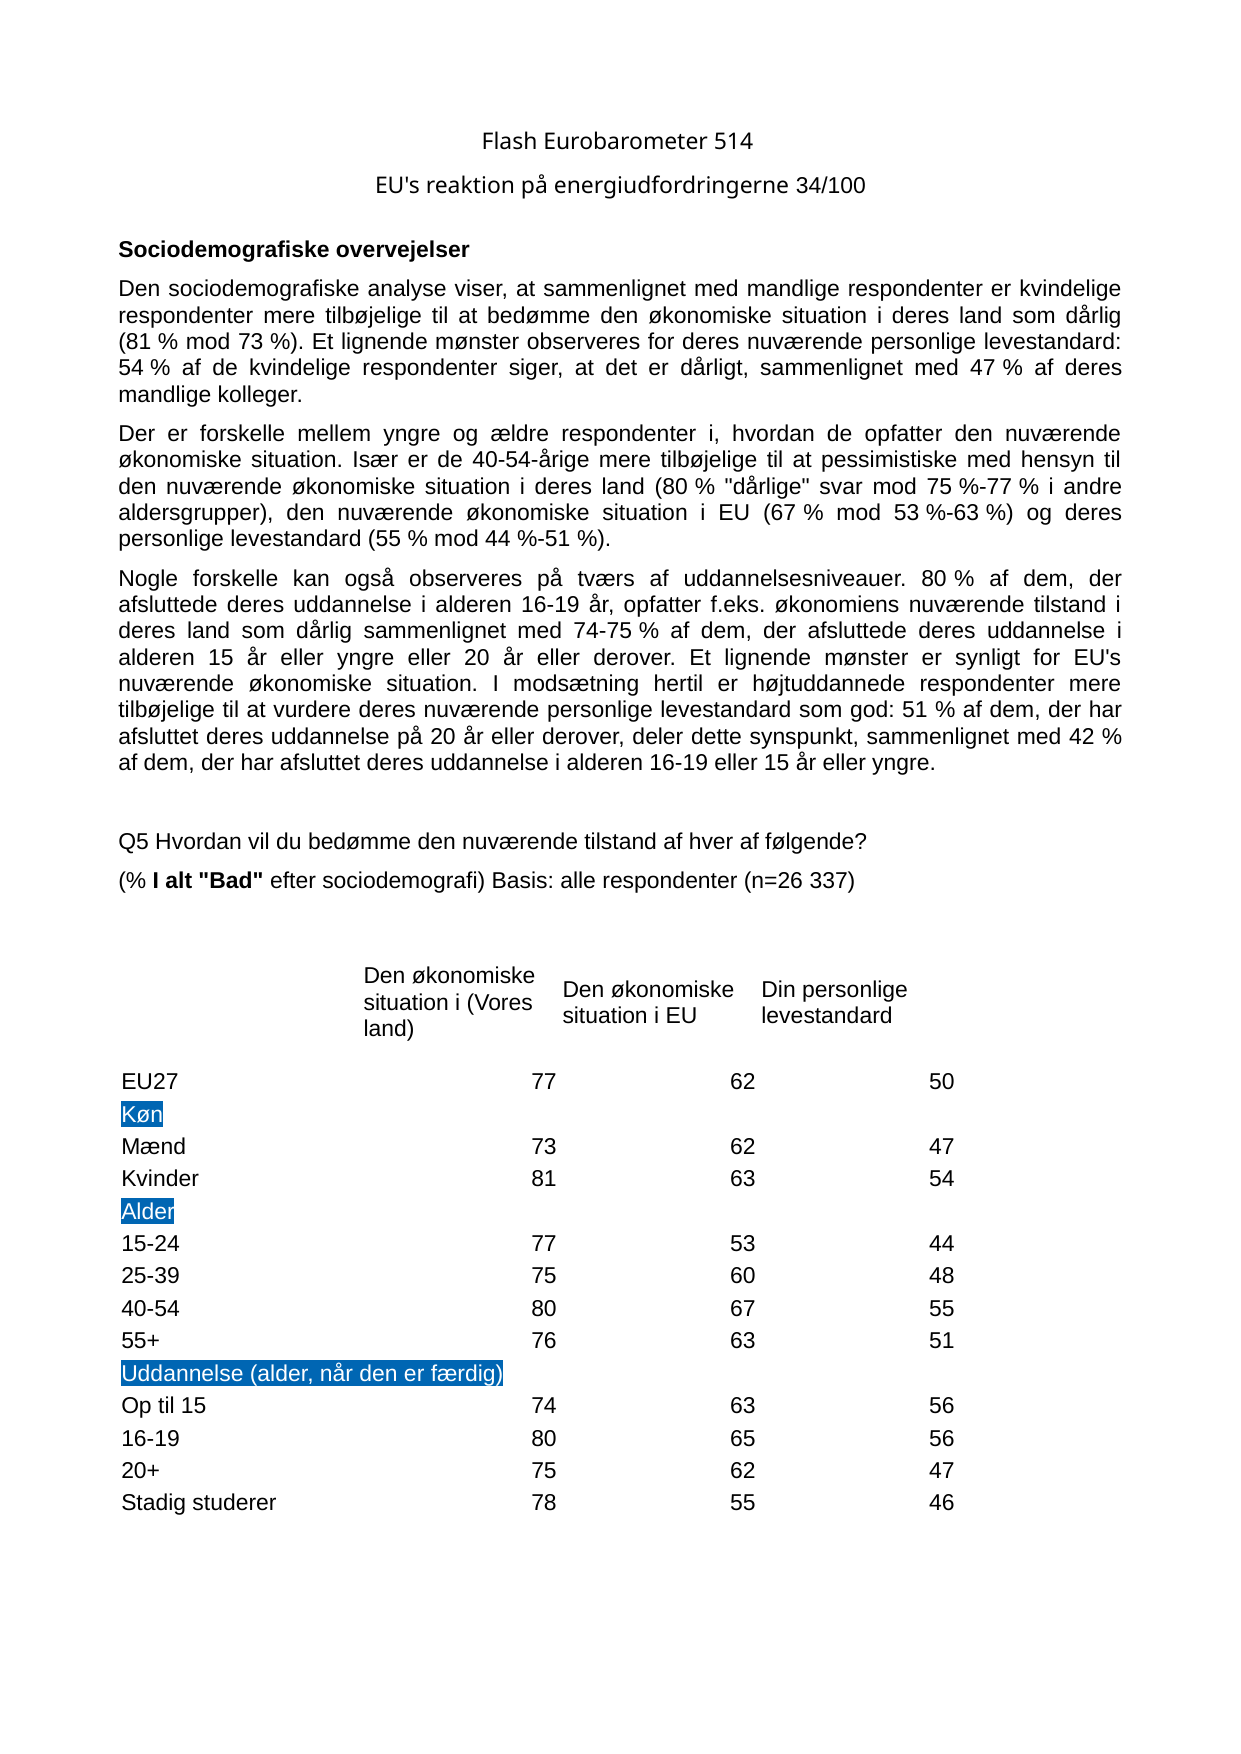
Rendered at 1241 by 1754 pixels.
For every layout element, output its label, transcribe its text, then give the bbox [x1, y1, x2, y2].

table_cell 62 [559, 1454, 758, 1486]
table_cell 47 [758, 1130, 957, 1162]
table_cell [758, 1357, 957, 1389]
text Nogle forskelle kan også observeres på tværs af uddannelsesniveauer. 80 % af dem, der afsluttede deres uddannelse i alderen 16-19 år, opfatter f.eks. økonomiens nuværende tilstand i deres land som dårlig sammenlignet med 74-75 % af dem, der afsluttede deres uddannelse i alderen 15 år eller yngre eller 20 år eller derover. Et lignende mønster er synligt for EU's nuværende økonomiske situation. I modsætning hertil er højtuddannede respondenter mere tilbøjelige til at vurdere deres nuværende personlige levestandard som god: 51 % af dem, der har afsluttet deres uddannelse på 20 år eller derover, deler dette synspunkt, sammenlignet med 42 % af dem, der har afsluttet deres uddannelse i alderen 16-19 eller 15 år eller yngre. [118, 564, 1122, 775]
table_cell 46 [758, 1486, 957, 1519]
text (% I alt "Bad" efter sociodemografi) Basis: alle respondenter (n=26 337) [118, 867, 1122, 893]
table_cell 16-19 [118, 1421, 360, 1454]
table_cell 81 [360, 1162, 559, 1195]
table_cell 75 [360, 1454, 559, 1486]
table_cell Køn [118, 1098, 360, 1130]
table_cell 54 [758, 1162, 957, 1195]
table_header Den økonomiske situation i EU [559, 939, 758, 1065]
table_cell 56 [758, 1389, 957, 1421]
table_cell 40-54 [118, 1292, 360, 1324]
table_cell 76 [360, 1324, 559, 1357]
table_cell [559, 1098, 758, 1130]
table_cell Alder [118, 1195, 360, 1227]
table_cell 80 [360, 1421, 559, 1454]
table_cell 20+ [118, 1454, 360, 1486]
table_cell 55 [758, 1292, 957, 1324]
table_cell 74 [360, 1389, 559, 1421]
table_cell Kvinder [118, 1162, 360, 1195]
table_cell Stadig studerer [118, 1486, 360, 1519]
table_cell 63 [559, 1324, 758, 1357]
table_cell 78 [360, 1486, 559, 1519]
table_cell [758, 1195, 957, 1227]
table_cell 73 [360, 1130, 559, 1162]
text Der er forskelle mellem yngre og ældre respondenter i, hvordan de opfatter den nuværende økonomiske situation. Især er de 40-54-årige mere tilbøjelige til at pessimistiske med hensyn til den nuværende økonomiske situation i deres land (80 % "dårlige" svar mod 75 %-77 % i andre aldersgrupper), den nuværende økonomiske situation i EU (67 % mod 53 %-63 %) og deres personlige levestandard (55 % mod 44 %-51 %). [118, 420, 1122, 552]
table_cell EU27 [118, 1065, 360, 1097]
table_cell 65 [559, 1421, 758, 1454]
table_cell 80 [360, 1292, 559, 1324]
table_cell 62 [559, 1130, 758, 1162]
table_cell 47 [758, 1454, 957, 1486]
table_cell 77 [360, 1065, 559, 1097]
table_header Den økonomiske situation i (Vores land) [360, 939, 559, 1065]
table_cell 51 [758, 1324, 957, 1357]
table_cell 56 [758, 1421, 957, 1454]
table_cell [360, 1098, 559, 1130]
table_cell 63 [559, 1162, 758, 1195]
table_cell Uddannelse (alder, når den er færdig) [118, 1357, 559, 1389]
table_cell 15-24 [118, 1227, 360, 1259]
text Den sociodemografiske analyse viser, at sammenlignet med mandlige respondenter er kvindelige respondenter mere tilbøjelige til at bedømme den økonomiske situation i deres land som dårlig (81 % mod 73 %). Et lignende mønster observeres for deres nuværende personlige levestandard: 54 % af de kvindelige respondenter siger, at det er dårligt, sammenlignet med 47 % af deres mandlige kolleger. [118, 275, 1122, 407]
table_cell 77 [360, 1227, 559, 1259]
table_cell [360, 1195, 559, 1227]
table_cell 67 [559, 1292, 758, 1324]
table_cell 53 [559, 1227, 758, 1259]
table_cell 60 [559, 1260, 758, 1292]
table_cell [758, 1098, 957, 1130]
text Sociodemografiske overvejelser [118, 236, 1122, 262]
table_header Din personlige levestandard [758, 939, 957, 1065]
table_cell Op til 15 [118, 1389, 360, 1421]
text Q5 Hvordan vil du bedømme den nuværende tilstand af hver af følgende? [118, 828, 1122, 854]
table_cell [559, 1357, 758, 1389]
table_cell 44 [758, 1227, 957, 1259]
table_cell 55+ [118, 1324, 360, 1357]
table_cell 75 [360, 1260, 559, 1292]
table_cell 62 [559, 1065, 758, 1097]
table_cell 55 [559, 1486, 758, 1519]
table_cell 63 [559, 1389, 758, 1421]
table_cell Mænd [118, 1130, 360, 1162]
table_cell 25-39 [118, 1260, 360, 1292]
table_cell 50 [758, 1065, 957, 1097]
table_cell 48 [758, 1260, 957, 1292]
table_cell [559, 1195, 758, 1227]
table_header [118, 939, 360, 1065]
